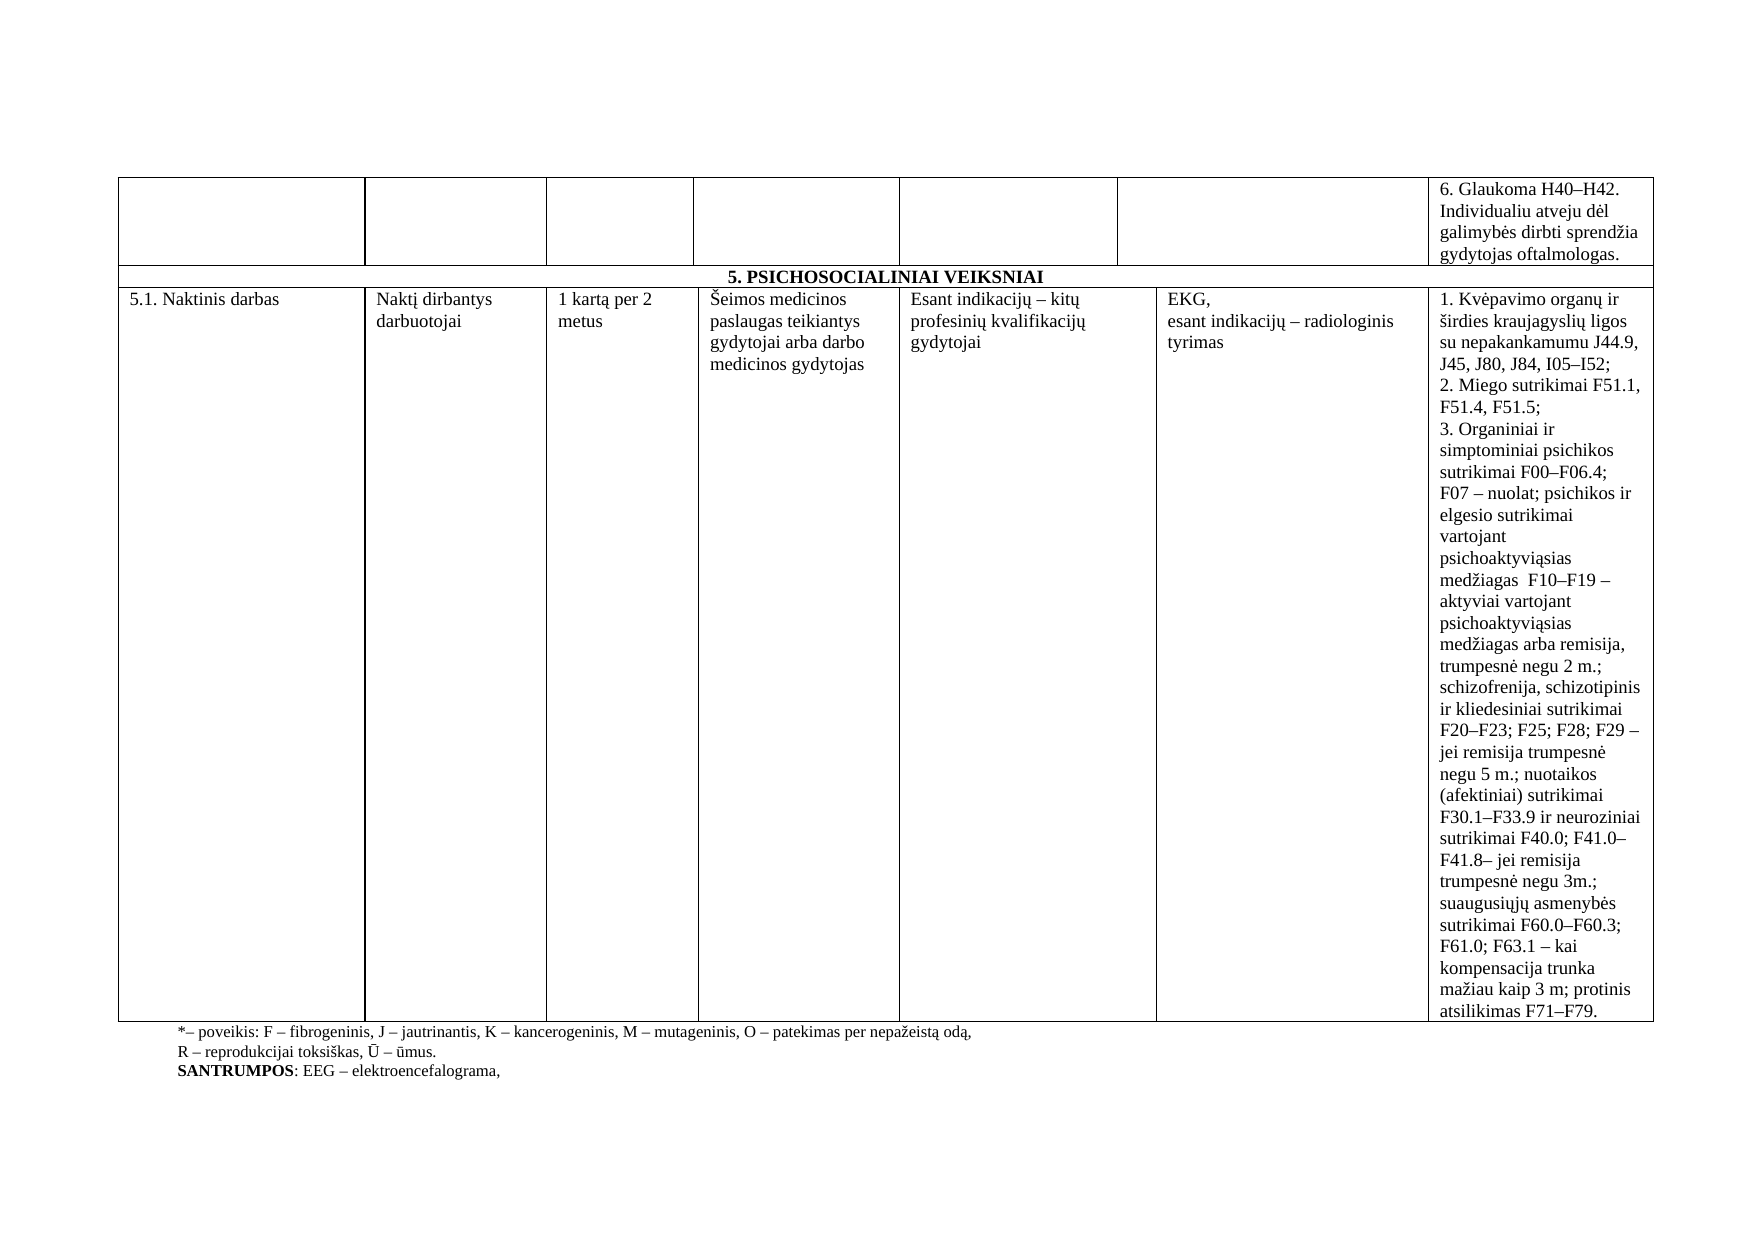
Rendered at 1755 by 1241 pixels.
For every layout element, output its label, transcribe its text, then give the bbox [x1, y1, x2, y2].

text *– poveikis: F – fibrogeninis, J – jautrinantis, K – kancerogeninis, M – mutageninis, O – patekimas per nepažeistą odą, [118, 1022, 1636, 1041]
table_cell EKG, esant indikacijų – radiologinis tyrimas [1157, 288, 1428, 1021]
table_cell 5. Psichosocialiniai veiksniai [119, 266, 1653, 287]
table_cell [547, 178, 693, 264]
table_cell [366, 178, 546, 264]
table_cell [694, 178, 899, 264]
table_cell 1. Kvėpavimo organų ir širdies kraujagyslių ligos su nepakankamumu J44.9, J45, J80, J84, I05–I52; 2. Miego sutrikimai F51.1, F51.4, F51.5; 3. Organiniai ir simptominiai psichikos sutrikimai F00–F06.4; F07 – nuolat; psichikos ir elgesio sutrikimai vartojant psichoaktyviąsias medžiagas F10–F19 – aktyviai vartojant psichoaktyviąsias medžiagas arba remisija, trumpesnė negu 2 m.; schizofrenija, schizotipinis ir kliedesiniai sutrikimai F20–F23; F25; F28; F29 – jei remisija trumpesnė negu 5 m.; nuotaikos (afektiniai) sutrikimai F30.1–F33.9 ir neuroziniai sutrikimai F40.0; F41.0–F41.8– jei remisija trumpesnė negu 3m.; suaugusiųjų asmenybės sutrikimai F60.0–F60.3; F61.0; F63.1 – kai kompensacija trunka mažiau kaip 3 m; protinis atsilikimas F71–F79. [1429, 288, 1653, 1021]
text SANTRUMPOS: EEG – elektroencefalograma, [118, 1061, 1636, 1080]
table_cell [900, 178, 1117, 264]
table_cell Šeimos medicinos paslaugas teikiantys gydytojai arba darbo medicinos gydytojas [699, 288, 899, 1021]
table_cell [119, 178, 364, 264]
table_cell 5.1. Naktinis darbas [119, 288, 364, 1021]
table_cell [1118, 178, 1428, 264]
table_cell 1 kartą per 2 metus [547, 288, 698, 1021]
table_cell 6. Glaukoma H40–H42. Individualiu atveju dėl galimybės dirbti sprendžia gydytojas oftalmologas. [1429, 178, 1653, 264]
table_cell Naktį dirbantys darbuotojai [366, 288, 546, 1021]
table_cell Esant indikacijų – kitų profesinių kvalifikacijų gydytojai [900, 288, 1156, 1021]
text R – reprodukcijai toksiškas, Ū – ūmus. [118, 1041, 1636, 1061]
